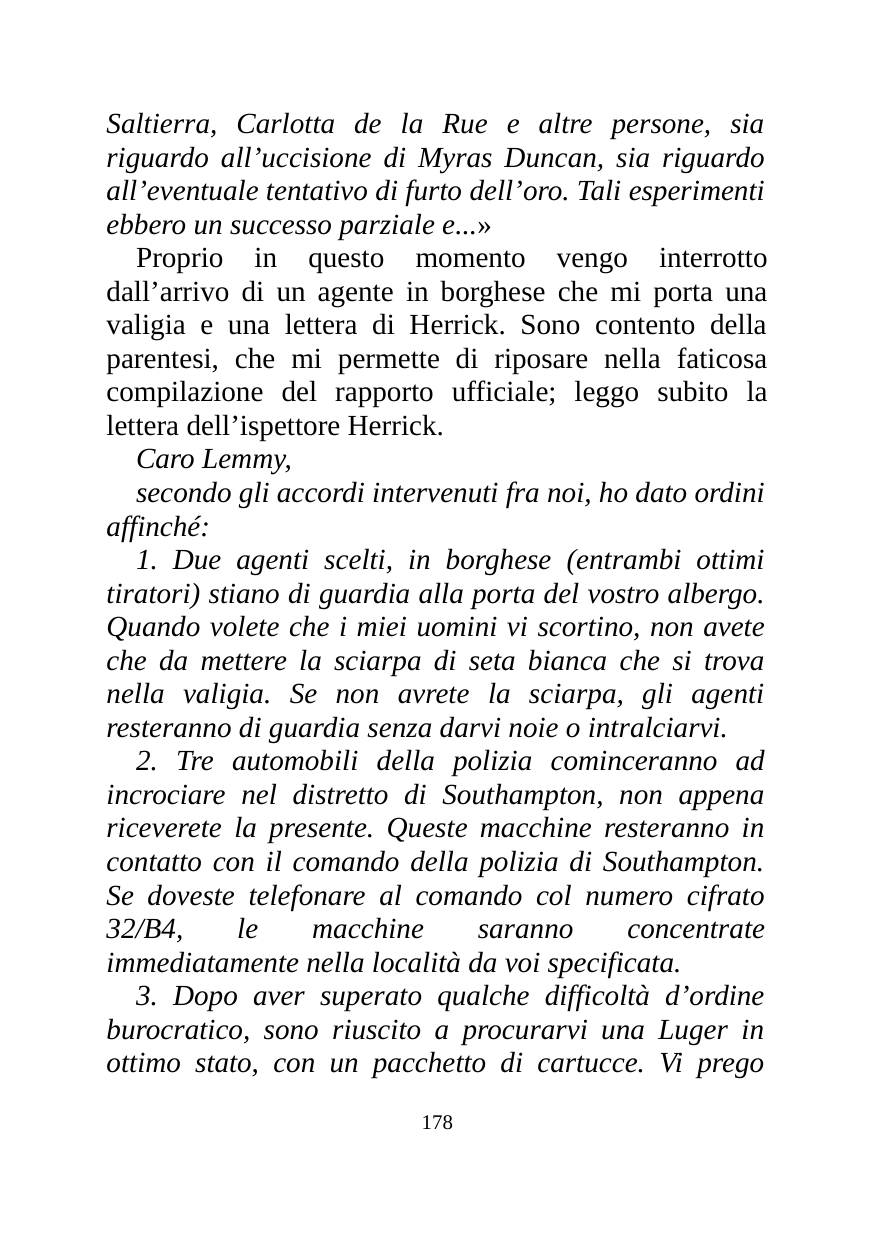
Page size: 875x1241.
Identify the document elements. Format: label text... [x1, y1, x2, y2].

text secondo gli accordi intervenuti fra noi, ho dato ordini affinché: [106, 475, 768, 542]
text Proprio in questo momento vengo interrotto dall’arrivo di un agente in borghese che mi porta una valigia e una lettera di Herrick. Sono contento della parentesi, che mi permette di riposare nella faticosa compilazione del rapporto ufficiale; leggo subito la lettera dell’ispettore Herrick. [106, 240, 768, 442]
text 1. Due agenti scelti, in borghese (entrambi ottimi tiratori) stiano di guardia alla porta del vostro albergo. Quando volete che i miei uomini vi scortino, non avete che da mettere la sciarpa di seta bianca che si trova nella valigia. Se non avrete la sciarpa, gli agenti resteranno di guardia senza darvi noie o intralciarvi. [106, 542, 768, 743]
text Caro Lemmy, [106, 442, 768, 475]
text 3. Dopo aver superato qualche difficoltà d’ordine burocratico, sono riuscito a procurarvi una Luger in ottimo stato, con un pacchetto di cartucce. Vi prego [106, 978, 768, 1079]
text 2. Tre automobili della polizia cominceranno ad incrociare nel distretto di Southampton, non appena riceverete la presente. Queste macchine resteranno in contatto con il comando della polizia di Southampton. Se doveste telefonare al comando col numero cifrato 32/B4, le macchine saranno concentrate immediatamente nella località da voi specificata. [106, 743, 768, 978]
text Saltierra, Carlotta de la Rue e altre persone, sia riguardo all’uccisione di Myras Duncan, sia riguardo all’eventuale tentativo di furto dell’oro. Tali esperimenti ebbero un successo parziale e...» [106, 106, 768, 240]
